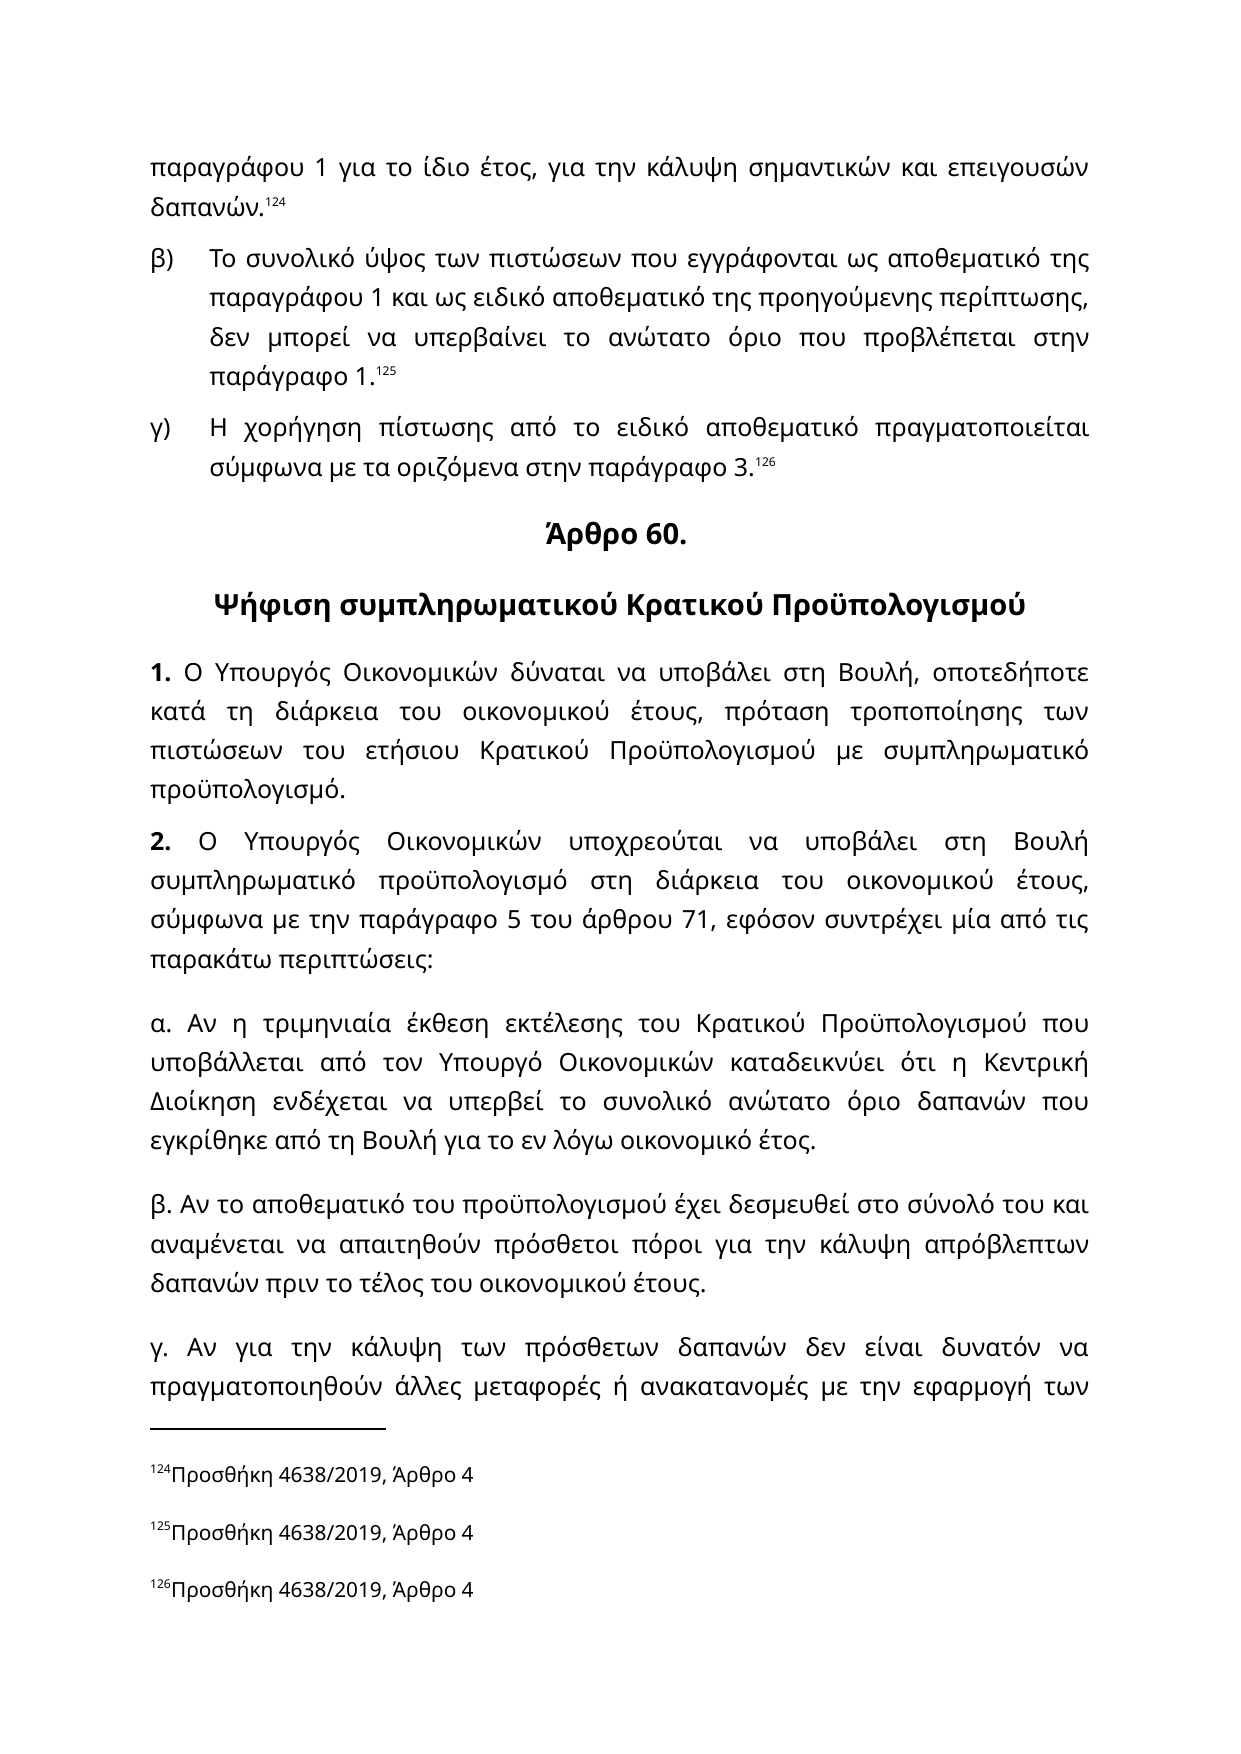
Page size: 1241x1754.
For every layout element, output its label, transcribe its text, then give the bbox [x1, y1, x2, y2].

text Προσθήκη 4638/2019, Άρθρο 4 [150, 1460, 1090, 1489]
subtitle Άρθρο 60. [150, 513, 1090, 553]
text παραγράφου 1 για το ίδιο έτος, για την κάλυψη σημαντικών και επειγουσών δαπανών. [150, 150, 1090, 223]
text 2. Ο Υπουργός Οικονομικών υποχρεούται να υποβάλει στη Βουλή συμπληρωματικό προϋπολογισμό στη διάρκεια του οικονομικού έτους, σύμφωνα με την παράγραφο 5 του άρθρου 71, εφόσον συντρέχει μία από τις παρακάτω περιπτώσεις: [150, 824, 1090, 975]
list β) Το συνολικό ύψος των πιστώσεων που εγγράφονται ως αποθεματικό της παραγράφου 1 και ως ειδικό αποθεματικό της προηγούμενης περίπτωσης, δεν μπορεί να υπερβαίνει το ανώτατο όριο που προβλέπεται στην παράγραφο 1. [150, 241, 1090, 392]
text Προσθήκη 4638/2019, Άρθρο 4 [150, 1576, 1090, 1604]
subtitle Ψήφιση συμπληρωματικού Κρατικού Προϋπολογισμού [150, 584, 1090, 624]
text α. Αν η τριμηνιαία έκθεση εκτέλεσης του Κρατικού Προϋπολογισμού που υποβάλλεται από τον Υπουργό Οικονομικών καταδεικνύει ότι η Κεντρική Διοίκηση ενδέχεται να υπερβεί το συνολικό ανώτατο όριο δαπανών που εγκρίθηκε από τη Βουλή για το εν λόγω οικονομικό έτος. [150, 1005, 1090, 1157]
text Προσθήκη 4638/2019, Άρθρο 4 [150, 1518, 1090, 1546]
text β. Αν το αποθεματικό του προϋπολογισμού έχει δεσμευθεί στο σύνολό του και αναμένεται να απαιτηθούν πρόσθετοι πόροι για την κάλυψη απρόβλεπτων δαπανών πριν το τέλος του οικονομικού έτους. [150, 1187, 1090, 1299]
list γ) Η χορήγηση πίστωσης από το ειδικό αποθεματικό πραγματοποιείται σύμφωνα με τα οριζόμενα στην παράγραφο 3. [150, 410, 1090, 483]
text γ. Αν για την κάλυψη των πρόσθετων δαπανών δεν είναι δυνατόν να πραγματοποιηθούν άλλες μεταφορές ή ανακατανομές με την εφαρμογή των [150, 1329, 1090, 1403]
text 1. Ο Υπουργός Οικονομικών δύναται να υποβάλει στη Βουλή, οποτεδήποτε κατά τη διάρκεια του οικονομικού έτους, πρόταση τροποποίησης των πιστώσεων του ετήσιου Κρατικού Προϋπολογισμού με συμπληρωματικό προϋπολογισμό. [150, 654, 1090, 806]
